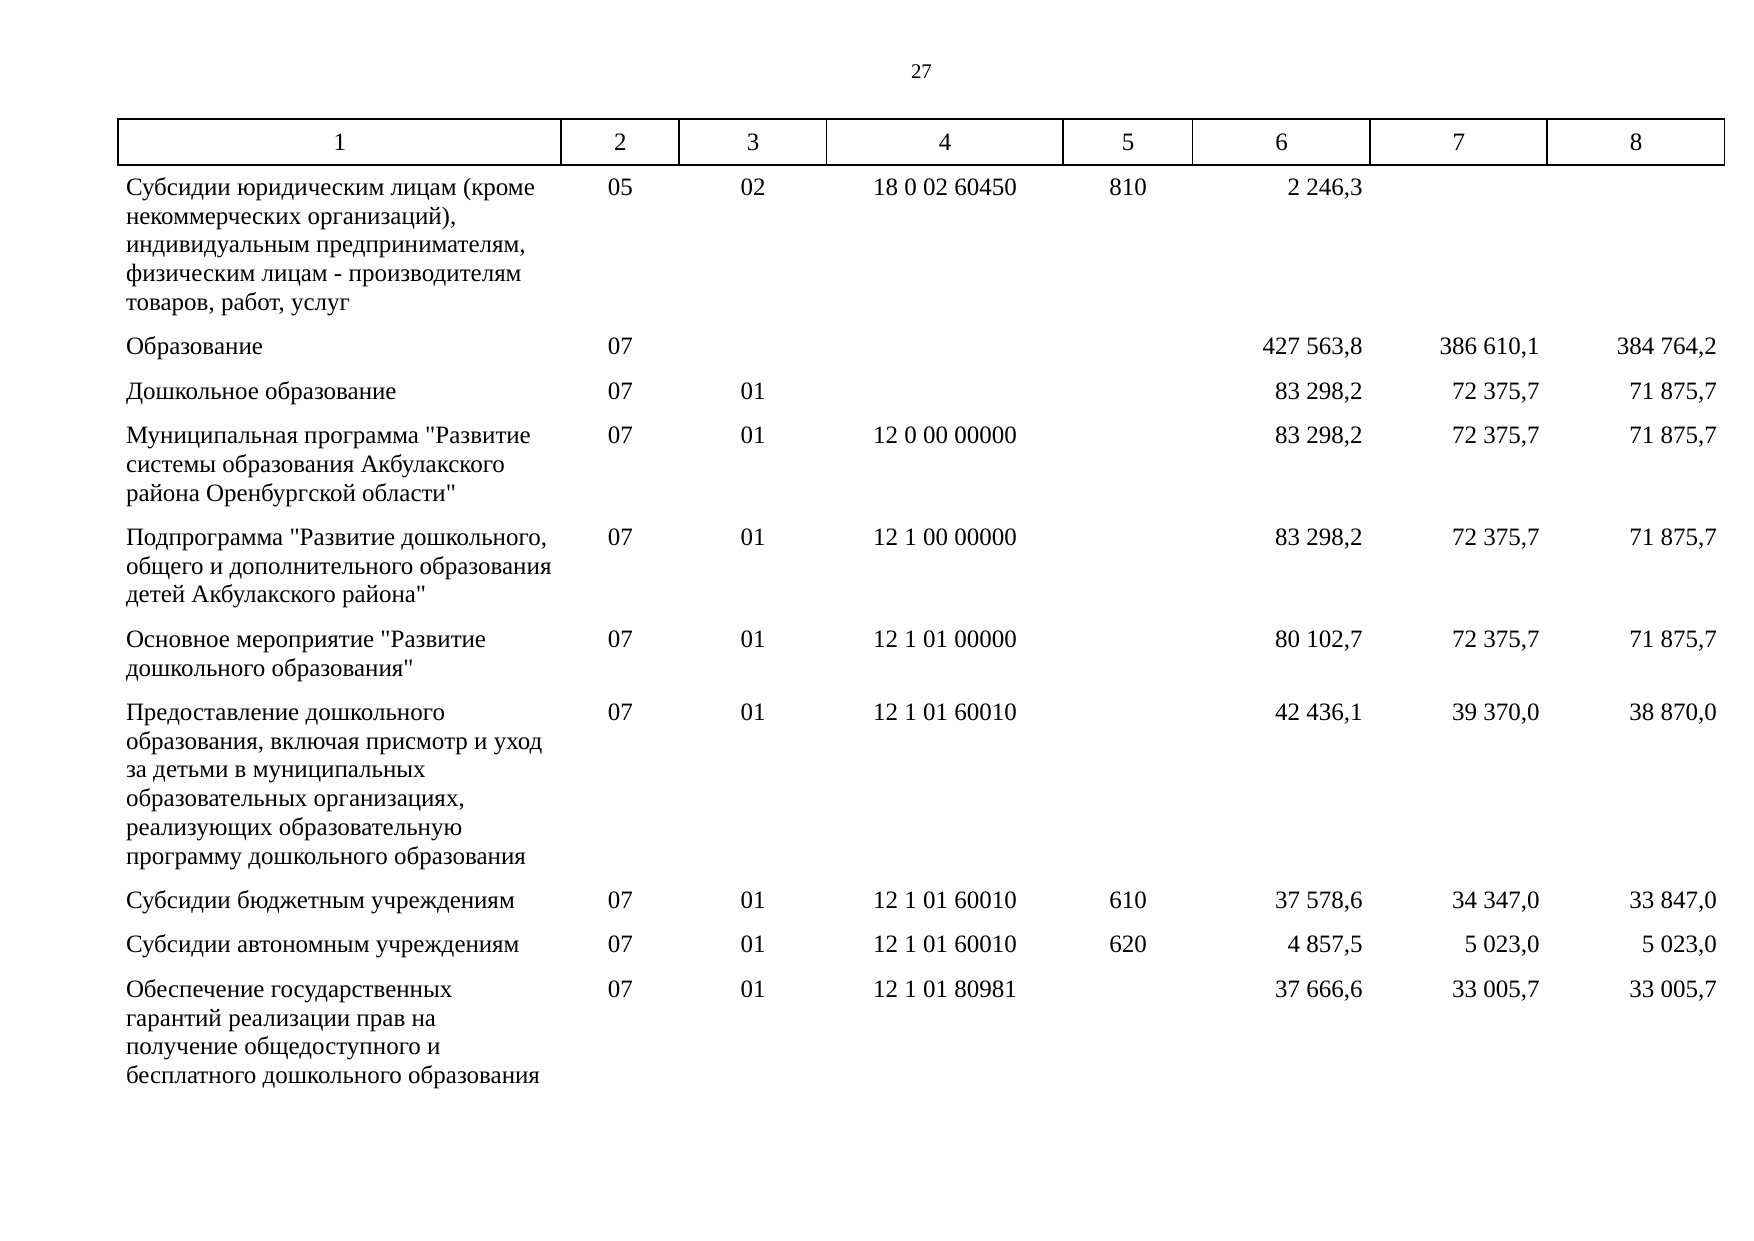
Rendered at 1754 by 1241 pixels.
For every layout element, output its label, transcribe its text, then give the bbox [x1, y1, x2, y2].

table_cell 12 1 00 00000 [827, 514, 1063, 616]
table_cell 12 1 01 60010 [827, 877, 1063, 922]
table_header 2 [569, 128, 671, 156]
table_cell [1063, 616, 1193, 689]
table_header [1064, 120, 1192, 164]
table_cell 12 1 01 60010 [827, 922, 1063, 966]
table_cell 34 347,0 [1370, 877, 1547, 922]
table_cell 620 [1063, 922, 1193, 966]
table_cell 01 [679, 616, 827, 689]
table_cell [1063, 368, 1193, 412]
table_cell 80 102,7 [1193, 616, 1370, 689]
table_cell 12 0 00 00000 [827, 412, 1063, 514]
table_cell 07 [561, 368, 679, 412]
table_cell 72 375,7 [1370, 412, 1547, 514]
table_header [1371, 120, 1546, 164]
table_cell [1063, 966, 1193, 1097]
table_cell 01 [679, 966, 827, 1097]
table_cell 386 610,1 [1370, 324, 1547, 368]
table_cell Муниципальная программа "Развитие системы образования Акбулакского района Оренбургской области" [118, 412, 561, 514]
table_cell 71 875,7 [1547, 514, 1724, 616]
table_cell [1370, 166, 1547, 323]
table_cell Субсидии юридическим лицам (кроме некоммерческих организаций), индивидуальным предпринимателям, физическим лицам - производителям товаров, работ, услуг [118, 166, 561, 323]
table_header 4 [835, 128, 1055, 156]
table_cell 05 [561, 166, 679, 323]
table_header 5 [1071, 128, 1185, 156]
table_cell 33 847,0 [1547, 877, 1724, 922]
table_cell 02 [679, 166, 827, 323]
table_cell 810 [1063, 166, 1193, 323]
table_cell 2 246,3 [1193, 166, 1370, 323]
table_cell [679, 324, 827, 368]
table_cell 384 764,2 [1547, 324, 1724, 368]
table_cell 01 [679, 368, 827, 412]
table_cell 33 005,7 [1370, 966, 1547, 1097]
table_cell 33 005,7 [1547, 966, 1724, 1097]
table_cell 12 1 01 80981 [827, 966, 1063, 1097]
table_cell [1063, 689, 1193, 877]
table_header 8 [1555, 128, 1716, 156]
table_cell 427 563,8 [1193, 324, 1370, 368]
table_cell 01 [679, 922, 827, 966]
table_cell 72 375,7 [1370, 514, 1547, 616]
table_cell 42 436,1 [1193, 689, 1370, 877]
table_cell Образование [118, 324, 561, 368]
table_cell 01 [679, 877, 827, 922]
table_cell 07 [561, 877, 679, 922]
table_cell [1547, 166, 1724, 323]
table_header 7 [1378, 128, 1539, 156]
table_cell [1063, 514, 1193, 616]
table_header [1548, 120, 1724, 164]
table_header [119, 120, 560, 164]
table_cell [1063, 412, 1193, 514]
table_cell [1063, 324, 1193, 368]
table_cell 37 666,6 [1193, 966, 1370, 1097]
table_cell Подпрограмма "Развитие дошкольного, общего и дополнительного образования детей Акбулакского района" [118, 514, 561, 616]
table_cell Обеспечение государственных гарантий реализации прав на получение общедоступного и бесплатного дошкольного образования [118, 966, 561, 1097]
table_header 6 [1201, 128, 1362, 156]
table_cell Дошкольное образование [118, 368, 561, 412]
table_cell 5 023,0 [1370, 922, 1547, 966]
table_cell Субсидии бюджетным учреждениям [118, 877, 561, 922]
table_cell Субсидии автономным учреждениям [118, 922, 561, 966]
table_cell 12 1 01 00000 [827, 616, 1063, 689]
table_header 1 [126, 128, 553, 156]
table_cell 07 [561, 616, 679, 689]
table_cell Предоставление дошкольного образования, включая присмотр и уход за детьми в муниципальных образовательных организациях, реализующих образовательную программу дошкольного образования [118, 689, 561, 877]
table_cell 37 578,6 [1193, 877, 1370, 922]
table_cell 07 [561, 689, 679, 877]
table_cell 83 298,2 [1193, 368, 1370, 412]
table_cell 07 [561, 324, 679, 368]
table_cell 5 023,0 [1547, 922, 1724, 966]
table_cell 71 875,7 [1547, 412, 1724, 514]
table_header 3 [687, 128, 819, 156]
table_cell 71 875,7 [1547, 616, 1724, 689]
table_cell 39 370,0 [1370, 689, 1547, 877]
table_cell 01 [679, 514, 827, 616]
table_cell 07 [561, 922, 679, 966]
table_header [827, 120, 1062, 164]
table_cell 4 857,5 [1193, 922, 1370, 966]
table_cell 83 298,2 [1193, 514, 1370, 616]
table_cell 07 [561, 412, 679, 514]
table_cell 38 870,0 [1547, 689, 1724, 877]
table_cell 01 [679, 412, 827, 514]
table_cell 07 [561, 966, 679, 1097]
table_cell 610 [1063, 877, 1193, 922]
table_cell 72 375,7 [1370, 368, 1547, 412]
table_cell 07 [561, 514, 679, 616]
table_cell 83 298,2 [1193, 412, 1370, 514]
table_cell [827, 368, 1063, 412]
table_cell 01 [679, 689, 827, 877]
table_cell Основное мероприятие "Развитие дошкольного образования" [118, 616, 561, 689]
table_header [1193, 120, 1369, 164]
table_header [680, 120, 826, 164]
table_cell 12 1 01 60010 [827, 689, 1063, 877]
table_cell 72 375,7 [1370, 616, 1547, 689]
table_cell 71 875,7 [1547, 368, 1724, 412]
table_header [562, 120, 678, 164]
table_cell [827, 324, 1063, 368]
table_cell 18 0 02 60450 [827, 166, 1063, 323]
